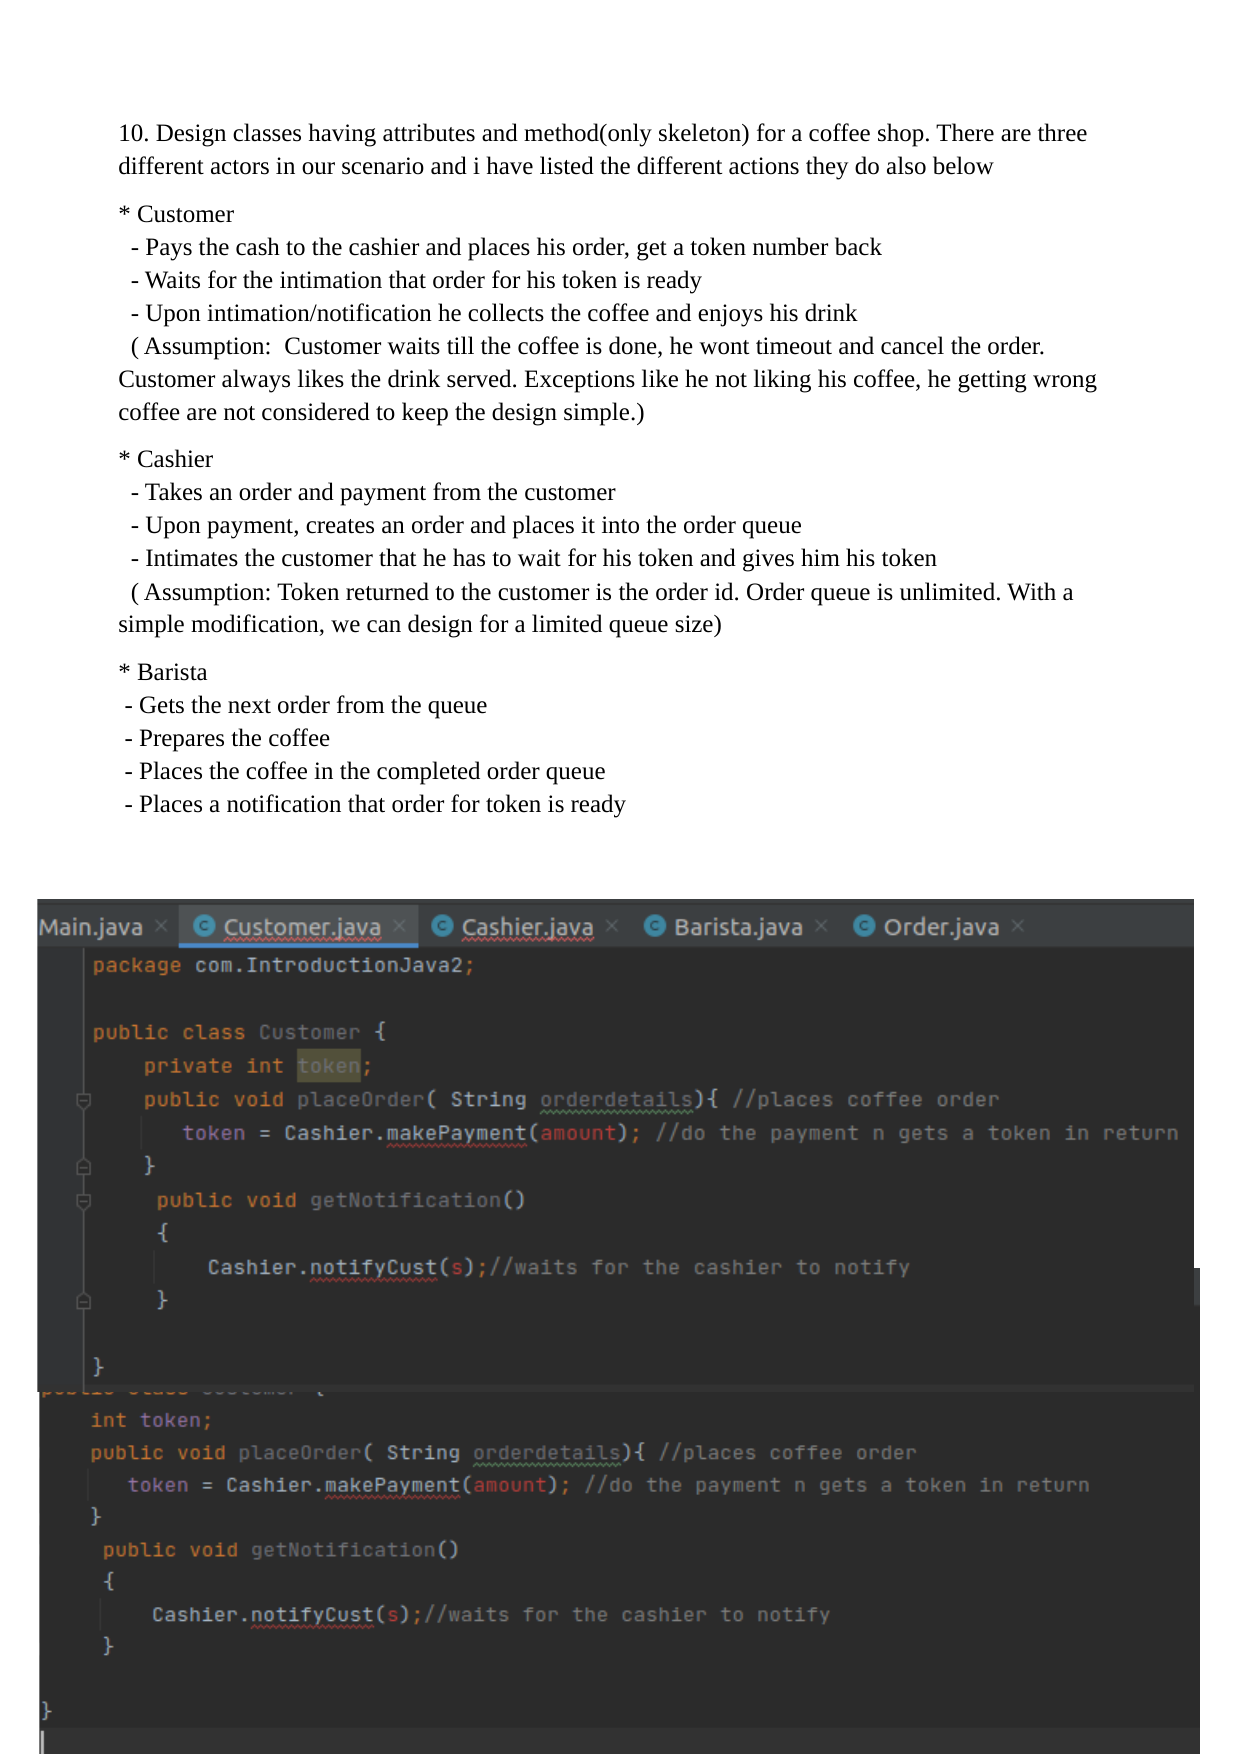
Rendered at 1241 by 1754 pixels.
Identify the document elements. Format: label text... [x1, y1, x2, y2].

text 10. Design classes having attributes and method(only skeleton) for a coffee shop. There are three different actors in our scenario and i have listed the different actions they do also below [118, 118, 1122, 180]
text * Cashier - Takes an order and payment from the customer - Upon payment, creates an order and places it into the order queue - Intimates the customer that he has to wait for his token and gives him his token ( Assumption: Token returned to the customer is the order id. Order queue is unlimited. With a simple modification, we can design for a limited queue size) [118, 444, 1122, 638]
text * Customer - Pays the cash to the cashier and places his order, get a token number back - Waits for the intimation that order for his token is ready - Upon intimation/notification he collects the coffee and enjoys his drink ( Assumption: Customer waits till the coffee is done, he wont timeout and cancel the order. Customer always likes the drink served. Exceptions like he not liking his coffee, he getting wrong coffee are not considered to keep the design simple.) [118, 199, 1122, 426]
picture [37, 899, 1200, 1754]
text * Barista - Gets the next order from the queue - Prepares the coffee - Places the coffee in the completed order queue - Places a notification that order for token is ready [118, 657, 1122, 818]
